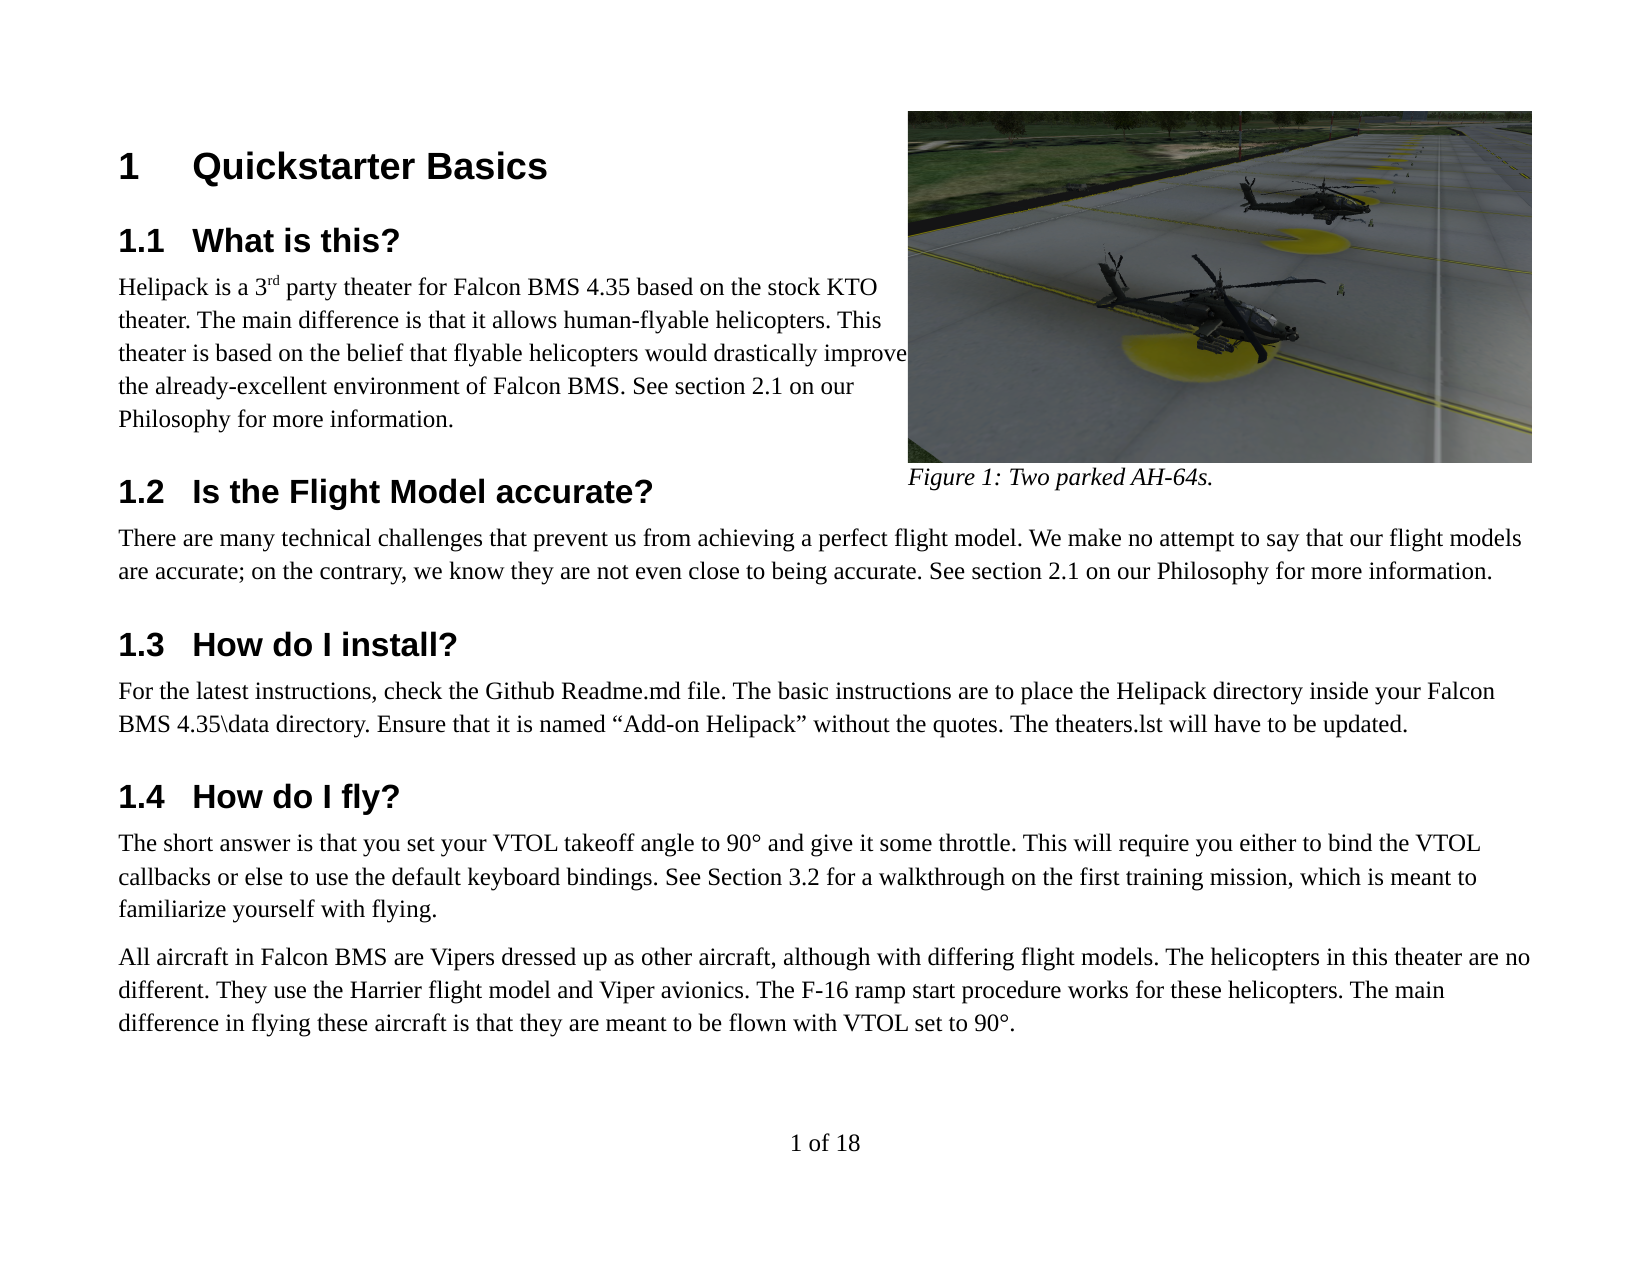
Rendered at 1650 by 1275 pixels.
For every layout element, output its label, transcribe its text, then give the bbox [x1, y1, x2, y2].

text For the latest instructions, check the Github Readme.md file. The basic instructions are to place the Helipack directory inside your Falcon BMS 4.35\data directory. Ensure that it is named “Add-on Helipack” without the quotes. The theaters.lst will have to be updated. [118, 676, 1532, 738]
subtitle Is the Flight Model accurate? [118, 472, 1532, 511]
subtitle Quickstarter Basics [118, 143, 907, 187]
subtitle How do I fly? [118, 777, 1532, 816]
subtitle What is this? [118, 221, 907, 259]
text All aircraft in Falcon BMS are Vipers dressed up as other aircraft, although with differing flight models. The helicopters in this theater are no different. They use the Harrier flight model and Viper avionics. The F-16 ramp start procedure works for these helicopters. The main difference in flying these aircraft is that they are meant to be flown with VTOL set to 90°. [118, 942, 1532, 1037]
text There are many technical challenges that prevent us from achieving a perfect flight model. We make no attempt to say that our flight models are accurate; on the contrary, we know they are not even close to being accurate. See section 2.1 on our Philosophy for more information. [118, 523, 1532, 585]
text Figure 1: Two parked AH-64s. [908, 463, 1532, 491]
text Helipack is a 3rd party theater for Falcon BMS 4.35 based on the stock KTO theater. The main difference is that it allows human-flyable helicopters. This theater is based on the belief that flyable helicopters would drastically improve the already-excellent environment of Falcon BMS. See section 2.1 on our Philosophy for more information. [118, 272, 907, 432]
subtitle How do I install? [118, 625, 1532, 663]
picture [907, 111, 1532, 463]
text The short answer is that you set your VTOL takeoff angle to 90° and give it some throttle. This will require you either to bind the VTOL callbacks or else to use the default keyboard bindings. See Section 3.2 for a walkthrough on the first training mission, which is meant to familiarize yourself with flying. [118, 828, 1532, 923]
